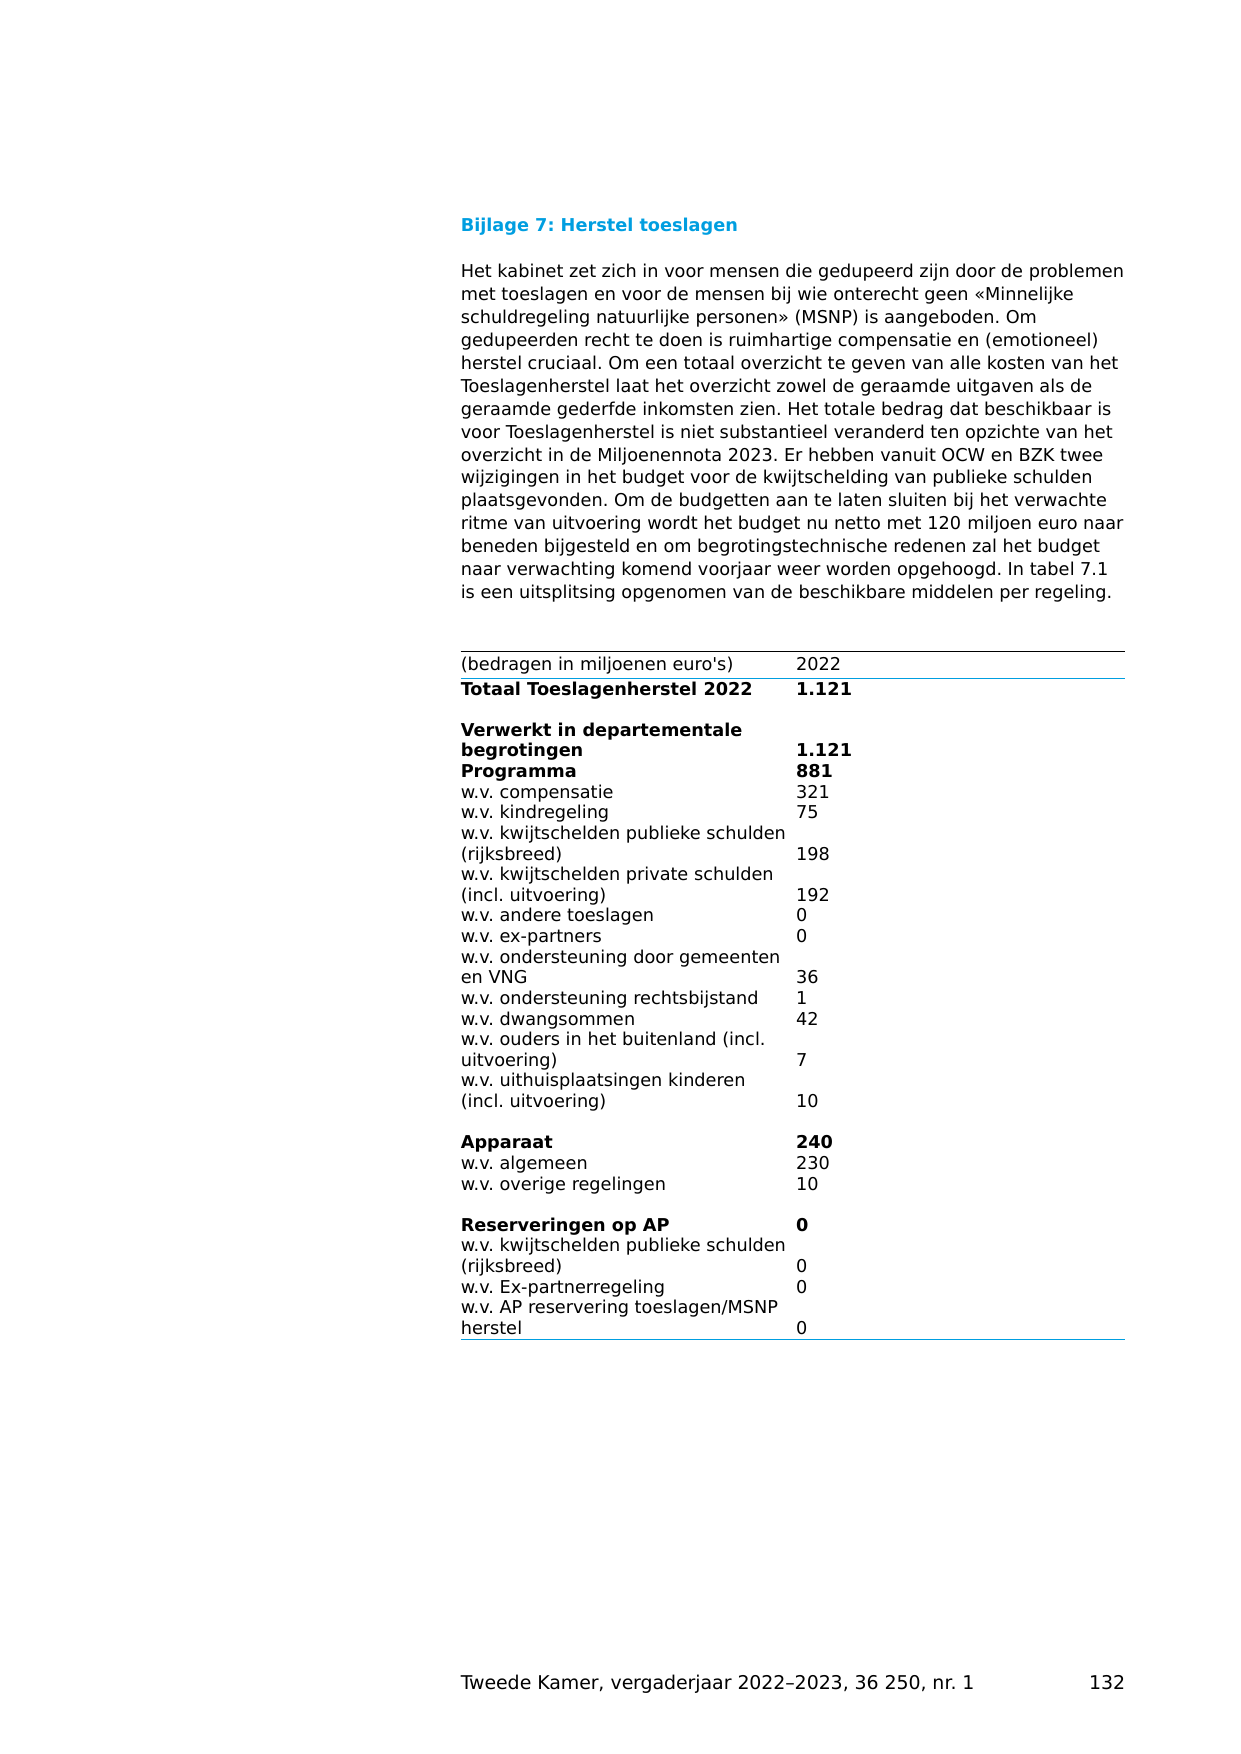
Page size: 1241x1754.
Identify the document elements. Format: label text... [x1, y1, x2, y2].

table_cell 240 [793, 1132, 1125, 1153]
table_cell 881 [793, 761, 1125, 782]
table_cell [793, 1194, 1125, 1215]
table_cell 7 [793, 1029, 1125, 1070]
table_cell (bedragen in miljoenen euro's) [461, 652, 793, 678]
table_cell w.v. AP reservering toeslagen/MSNP herstel [461, 1297, 793, 1338]
table_cell 1 [793, 988, 1125, 1008]
table_cell 10 [793, 1070, 1125, 1112]
table_cell 36 [793, 947, 1125, 988]
table_cell 192 [793, 864, 1125, 905]
table_cell 0 [793, 926, 1125, 947]
table_cell w.v. ondersteuning rechtsbijstand [461, 988, 793, 1008]
table_cell Verwerkt in departementale begrotingen [461, 720, 793, 761]
table_cell 1.121 [793, 720, 1125, 761]
table_cell w.v. uithuisplaatsingen kinderen (incl. uitvoering) [461, 1070, 793, 1112]
table_cell 230 [793, 1153, 1125, 1173]
table_cell 321 [793, 782, 1125, 802]
table_cell [793, 699, 1125, 720]
table_cell w.v. ex-partners [461, 926, 793, 947]
table_cell w.v. andere toeslagen [461, 905, 793, 926]
table_cell w.v. ouders in het buitenland (incl. uitvoering) [461, 1029, 793, 1070]
table_cell w.v. kwijtschelden private schulden (incl. uitvoering) [461, 864, 793, 905]
table_cell 10 [793, 1174, 1125, 1194]
table_cell 42 [793, 1009, 1125, 1029]
table_cell w.v. kindregeling [461, 802, 793, 823]
table_cell 75 [793, 802, 1125, 823]
table_cell 0 [793, 1235, 1125, 1277]
title Bijlage 7: Herstel toeslagen [461, 213, 1125, 236]
table_cell w.v. compensatie [461, 782, 793, 802]
table_cell [461, 699, 793, 720]
table_cell 1.121 [793, 679, 1125, 699]
table_cell w.v. kwijtschelden publieke schulden (rijksbreed) [461, 1235, 793, 1277]
table_cell Apparaat [461, 1132, 793, 1153]
table_cell Reserveringen op AP [461, 1215, 793, 1235]
table_cell w.v. ondersteuning door gemeenten en VNG [461, 947, 793, 988]
table_cell 0 [793, 1297, 1125, 1338]
table_header Tabel 7.1 Uitgaven Herstel toeslagen 2022 [461, 626, 1125, 651]
table_cell w.v. dwangsommen [461, 1009, 793, 1029]
table_cell 0 [793, 1277, 1125, 1297]
table_cell 198 [793, 823, 1125, 864]
table_cell w.v. Ex-partnerregeling [461, 1277, 793, 1297]
table_cell [461, 1112, 793, 1132]
table_cell Programma [461, 761, 793, 782]
table_cell w.v. kwijtschelden publieke schulden (rijksbreed) [461, 823, 793, 864]
table_cell 0 [793, 1215, 1125, 1235]
table_cell 2022 [793, 652, 1125, 678]
table_cell [461, 1194, 793, 1215]
table_cell w.v. overige regelingen [461, 1174, 793, 1194]
text Het kabinet zet zich in voor mensen die gedupeerd zijn door de problemen met toeslagen en voor de mensen bij wie onterecht geen «Minnelijke schuldregeling natuurlijke personen» (MSNP) is aangeboden. Om gedupeerden recht te doen is ruimhartige compensatie en (emotioneel) herstel cruciaal. Om een totaal overzicht te geven van alle kosten van het Toeslagenherstel laat het overzicht zowel de geraamde uitgaven als de geraamde gederfde inkomsten zien. Het totale bedrag dat beschikbaar is voor Toeslagenherstel is niet substantieel veranderd ten opzichte van het overzicht in de Miljoenennota 2023. Er hebben vanuit OCW en BZK twee wijzigingen in het budget voor de kwijtschelding van publieke schulden plaatsgevonden. Om de budgetten aan te laten sluiten bij het verwachte ritme van uitvoering wordt het budget nu netto met 120 miljoen euro naar beneden bijgesteld en om begrotingstechnische redenen zal het budget naar verwachting komend voorjaar weer worden opgehoogd. In tabel 7.1 is een uitsplitsing opgenomen van de beschikbare middelen per regeling. [461, 259, 1125, 603]
table_cell 0 [793, 905, 1125, 926]
table_cell Totaal Toeslagenherstel 2022 [461, 679, 793, 699]
table_cell [793, 1112, 1125, 1132]
table_cell w.v. algemeen [461, 1153, 793, 1173]
